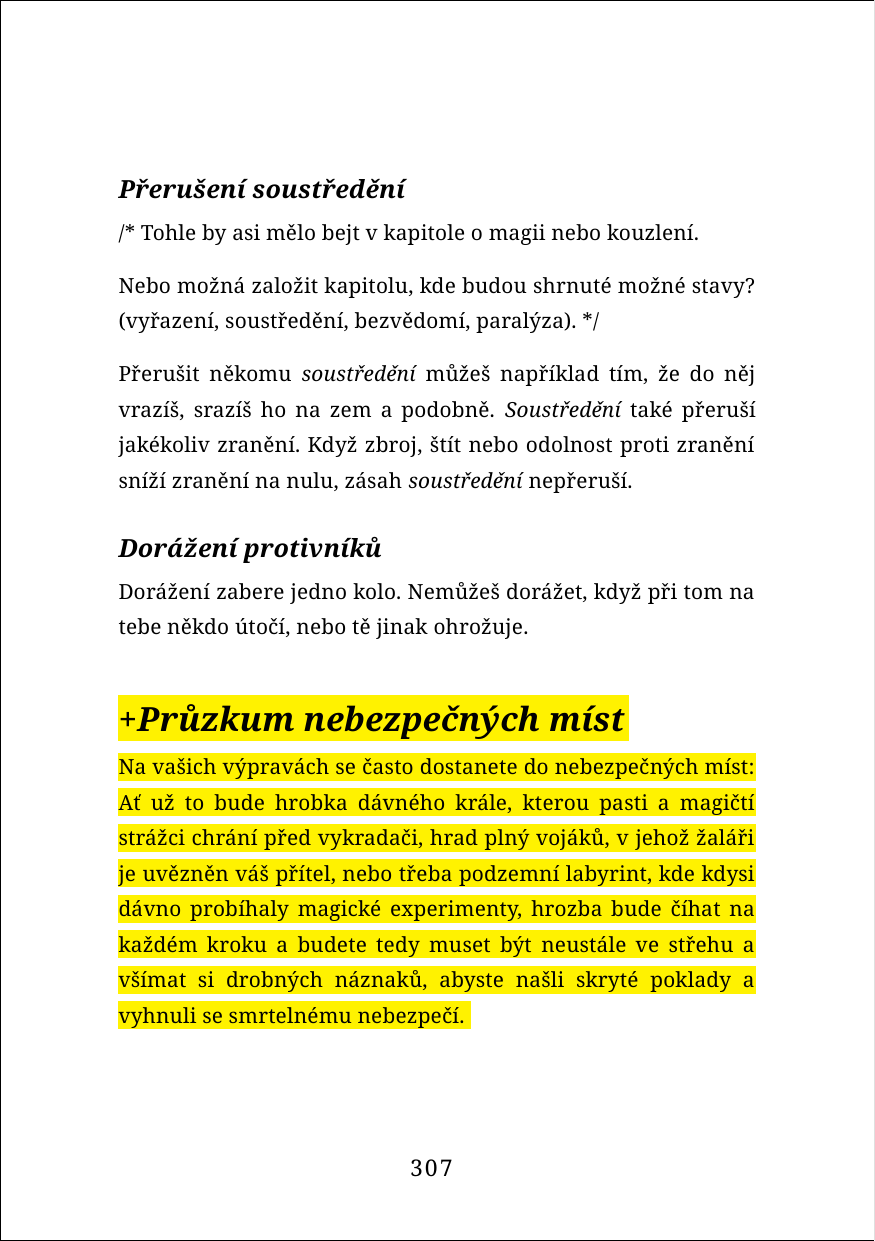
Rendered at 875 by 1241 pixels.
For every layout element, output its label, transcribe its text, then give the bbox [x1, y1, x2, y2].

text Přerušit někomu soustředění můžeš například tím, že do něj vrazíš, srazíš ho na zem a podobně. Soustředění také přeruší jakékoliv zranění. Když zbroj, štít nebo odolnost proti zranění sníží zranění na nulu, zásah soustředění nepřeruší. [118, 359, 756, 494]
subtitle Dorážení protivníků [118, 531, 756, 565]
subtitle +Průzkum nebezpečných míst [118, 695, 756, 741]
text /* Tohle by asi mělo bejt v kapitole o magii nebo kouzlení. [118, 218, 756, 246]
text Dorážení zabere jedno kolo. Nemůžeš dorážet, když při tom na tebe někdo útočí, nebo tě jinak ohrožuje. [118, 577, 756, 641]
subtitle Přerušení soustředění [118, 172, 756, 206]
text Nebo možná založit kapitolu, kde budou shrnuté možné stavy? (vyřazení, soustředění, bezvědomí, paralýza). */ [118, 271, 756, 335]
text Na vašich výpravách se často dostanete do nebezpečných míst: Ať už to bude hrobka dávného krále, kterou pasti a magičtí strážci chrání před vykradači, hrad plný vojáků, v jehož žaláři je uvězněn váš přítel, nebo třeba podzemní labyrint, kde kdysi dávno probíhaly magické experimenty, hrozba bude číhat na každém kroku a budete tedy muset být neustále ve střehu a všímat si drobných náznaků, abyste našli skryté poklady a vyhnuli se smrtelnému nebezpečí. [118, 752, 756, 1029]
